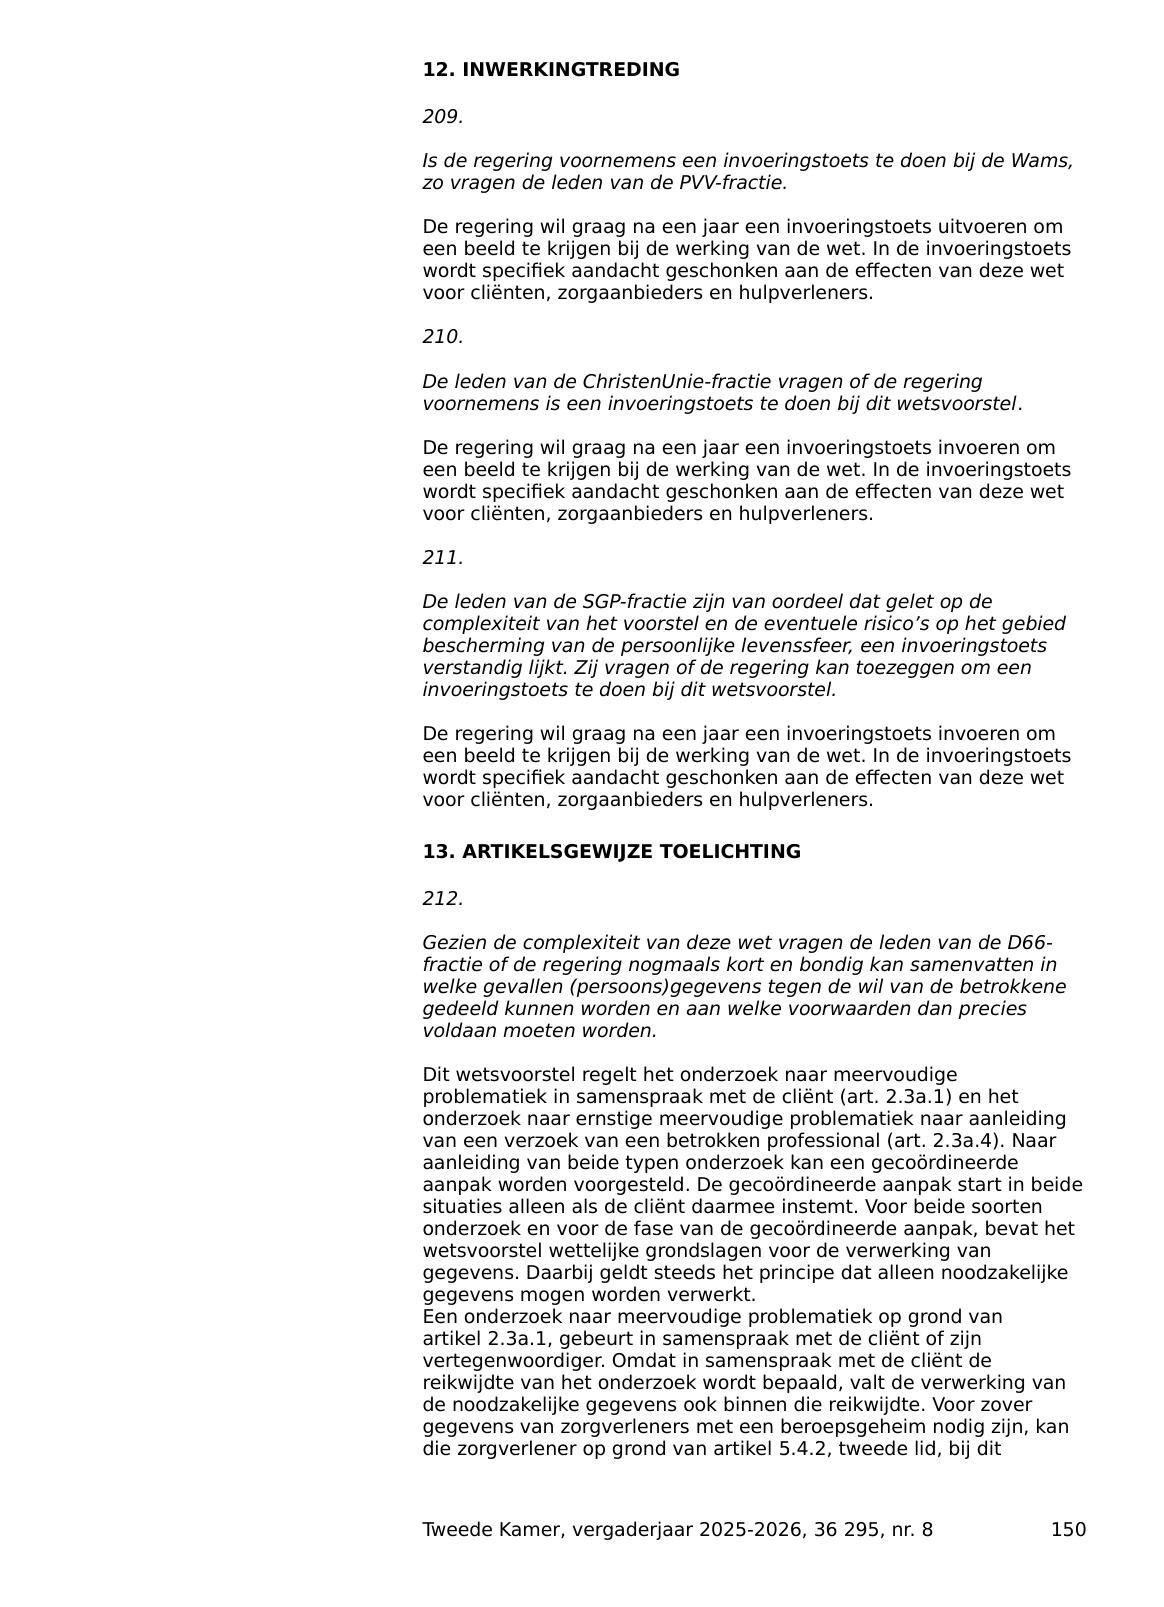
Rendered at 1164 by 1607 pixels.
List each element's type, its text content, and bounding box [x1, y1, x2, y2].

text De regering wil graag na een jaar een invoeringstoets invoeren om een beeld te krijgen bij de werking van de wet. In de invoeringstoets wordt specifiek aandacht geschonken aan de effecten van deze wet voor cliënten, zorgaanbieders en hulpverleners. [422, 723, 1087, 811]
text Een onderzoek naar meervoudige problematiek op grond van artikel 2.3a.1, gebeurt in samenspraak met de cliënt of zijn vertegenwoordiger. Omdat in samenspraak met de cliënt de reikwijdte van het onderzoek wordt bepaald, valt de verwerking van de noodzakelijke gegevens ook binnen die reikwijdte. Voor zover gegevens van zorgverleners met een beroepsgeheim nodig zijn, kan die zorgverlener op grond van artikel 5.4.2, tweede lid, bij dit [422, 1306, 1087, 1460]
subtitle 209. [422, 106, 1087, 128]
text De regering wil graag na een jaar een invoeringstoets uitvoeren om een beeld te krijgen bij de werking van de wet. In de invoeringstoets wordt specifiek aandacht geschonken aan de effecten van deze wet voor cliënten, zorgaanbieders en hulpverleners. [422, 216, 1087, 304]
subtitle 212. [422, 888, 1087, 910]
text De leden van de SGP-fractie zijn van oordeel dat gelet op de complexiteit van het voorstel en de eventuele risico’s op het gebied bescherming van de persoonlijke levenssfeer, een invoeringstoets verstandig lijkt. Zij vragen of de regering kan toezeggen om een invoeringstoets te doen bij dit wetsvoorstel. [422, 591, 1087, 701]
subtitle 211. [422, 547, 1087, 569]
subtitle 210. [422, 326, 1087, 348]
text Is de regering voornemens een invoeringstoets te doen bij de Wams, zo vragen de leden van de PVV-fractie. [422, 150, 1087, 194]
text Gezien de complexiteit van deze wet vragen de leden van de D66-fractie of de regering nogmaals kort en bondig kan samenvatten in welke gevallen (persoons)gegevens tegen de wil van de betrokkene gedeeld kunnen worden en aan welke voorwaarden dan precies voldaan moeten worden. [422, 932, 1087, 1042]
subtitle 12. INWERKINGTREDING [422, 59, 1087, 81]
subtitle 13. ARTIKELSGEWIJZE TOELICHTING [422, 841, 1087, 863]
text Dit wetsvoorstel regelt het onderzoek naar meervoudige problematiek in samenspraak met de cliënt (art. 2.3a.1) en het onderzoek naar ernstige meervoudige problematiek naar aanleiding van een verzoek van een betrokken professional (art. 2.3a.4). Naar aanleiding van beide typen onderzoek kan een gecoördineerde aanpak worden voorgesteld. De gecoördineerde aanpak start in beide situaties alleen als de cliënt daarmee instemt. Voor beide soorten onderzoek en voor de fase van de gecoördineerde aanpak, bevat het wetsvoorstel wettelijke grondslagen voor de verwerking van gegevens. Daarbij geldt steeds het principe dat alleen noodzakelijke gegevens mogen worden verwerkt. [422, 1064, 1087, 1306]
text De leden van de ChristenUnie-fractie vragen of de regering voornemens is een invoeringstoets te doen bij dit wetsvoorstel. [422, 371, 1087, 414]
text De regering wil graag na een jaar een invoeringstoets invoeren om een beeld te krijgen bij de werking van de wet. In de invoeringstoets wordt specifiek aandacht geschonken aan de effecten van deze wet voor cliënten, zorgaanbieders en hulpverleners. [422, 437, 1087, 525]
